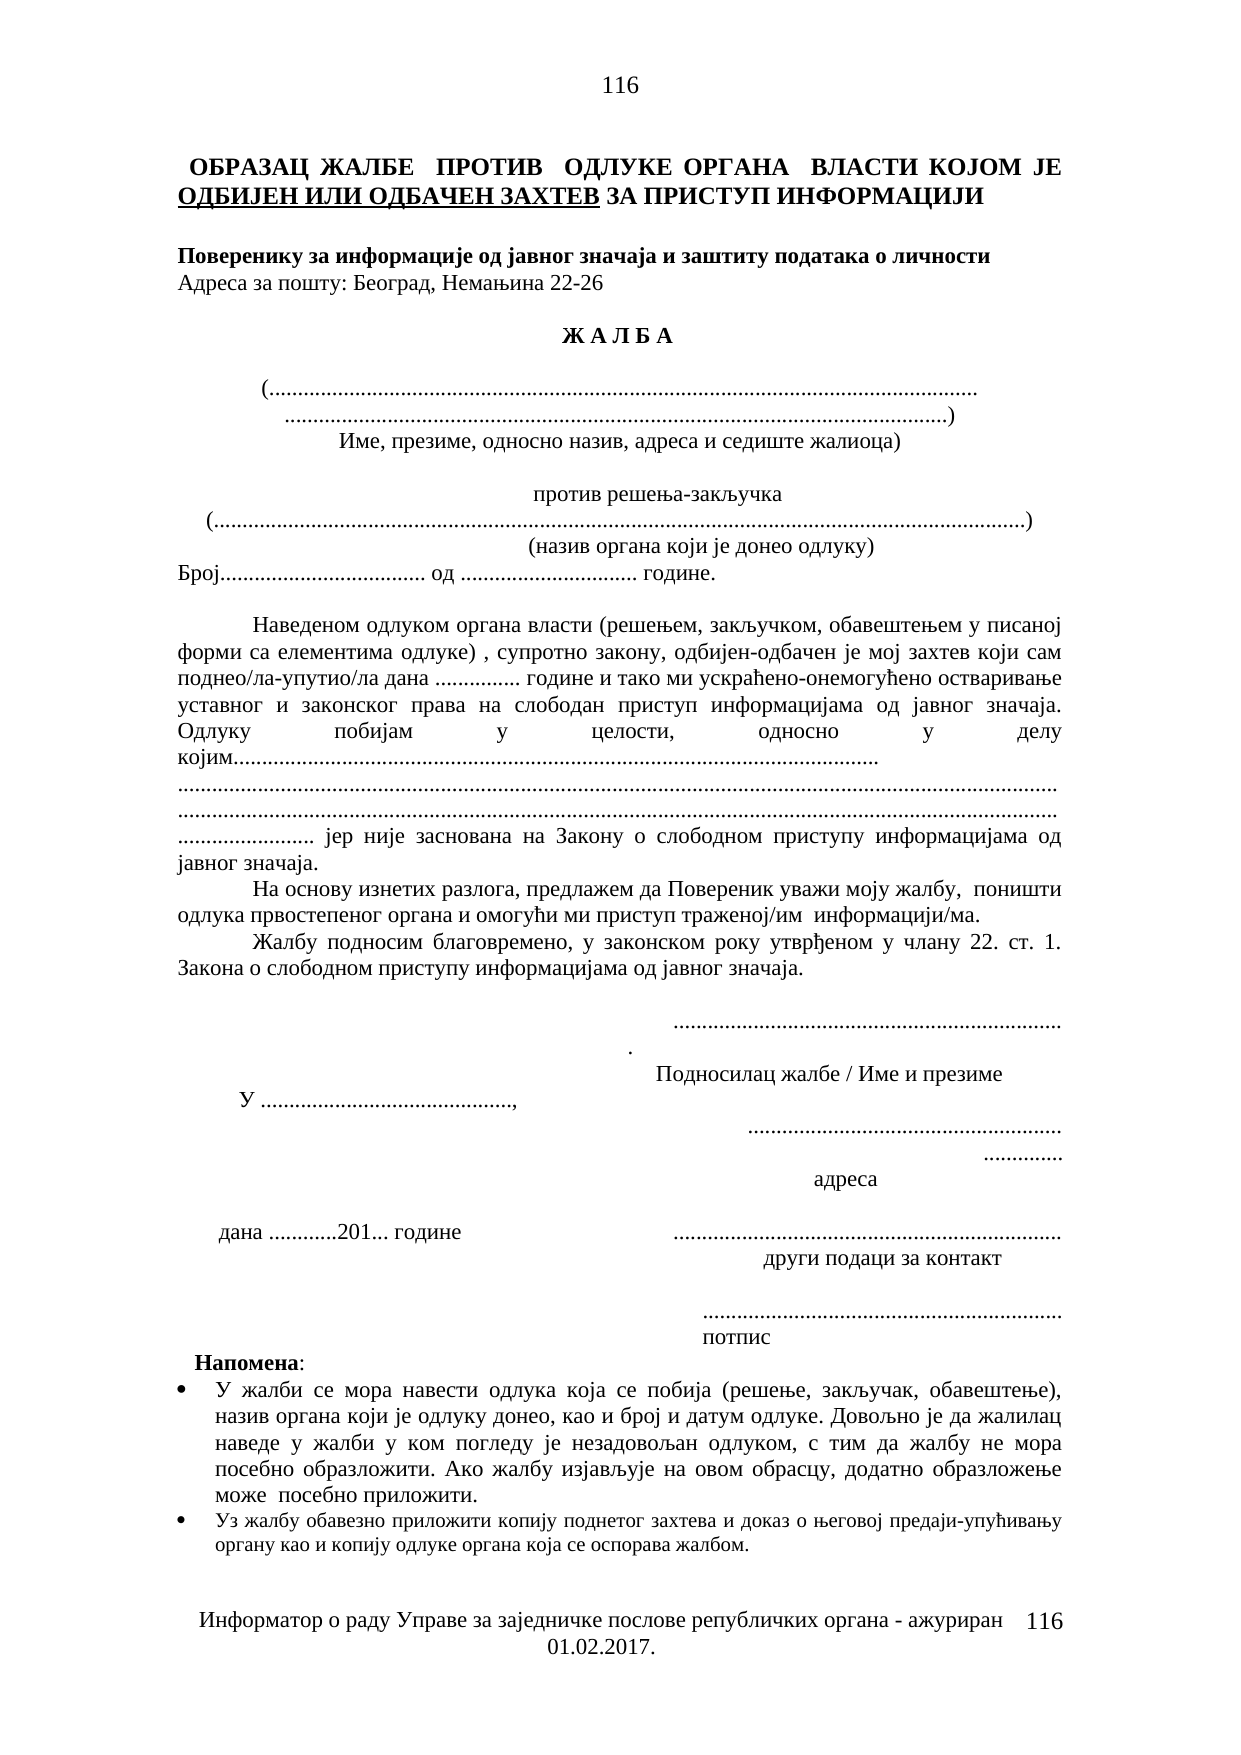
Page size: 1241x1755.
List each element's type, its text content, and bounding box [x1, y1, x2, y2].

text Број.................................... од ............................... године. [177, 559, 1063, 585]
text (назив органа који је донео одлуку) [177, 532, 1063, 559]
text Адреса за пошту: Београд, Немањина 22-26 [177, 269, 1063, 295]
text (............................................................................................................................ [177, 374, 1063, 401]
text Жалбу подносим благовремено, у законском року утврђеном у члану 22. ст. 1. Закона о слободном приступу информацијама од јавног значаја. [177, 928, 1063, 981]
text други подаци за контакт [702, 1244, 1063, 1270]
text ....................................................................................................................) [177, 401, 1063, 427]
text Наведеном одлуком органа власти (решењем, закључком, обавештењем у писаној форми са елементима одлуке) , супротно закону, одбијен-одбачен је мој захтев који сам поднео/ла-упутио/ла дана ............... године и тако ми ускраћено-онемогућено остваривање уставног и законског права на слободан приступ информацијама од јавног значаја. Oдлуку побијам у целости, односно у делу којим................................................................................................................. [177, 612, 1063, 770]
text Напомена: [177, 1349, 1063, 1376]
text дана ............201... године .................................................................... [177, 1218, 1063, 1244]
text Подносилац жалбе / Име и презиме [627, 1059, 1063, 1086]
text ............................................................................................................................................................................................................................................................................................................................................ јер није заснована на Закону о слободном приступу информацијама од јавног значаја. [177, 770, 1063, 875]
text Ж А Л Б А [177, 322, 1063, 348]
text против решења-закључка (..............................................................................................................................................) [177, 480, 1063, 532]
text ..................................................................... [627, 1007, 1063, 1059]
text У ............................................, ..................................................................... [177, 1086, 1063, 1165]
list У жалби се мора навести одлука која се побија (решење, закључак, обавештење), назив органа који је одлуку донео, као и број и датум одлуке. Довољно је да жалилац наведе у жалби у ком погледу је незадовољан одлуком, с тим да жалбу не мора посебно образложити. Ако жалбу изјављује на овом обрасцу, додатно образложење може посебно приложити. [177, 1376, 1063, 1508]
text Име, презиме, односно назив, адреса и седиште жалиоца) [177, 427, 1063, 453]
list Уз жалбу обавезно приложити копију поднетог захтева и доказ о његовој предаји-упућивању органу као и копију одлуке органа која се оспорава жалбом. [177, 1508, 1063, 1556]
subtitle ОБРАЗАЦ ЖАЛБЕ ПРОТИВ ОДЛУКЕ ОРГАНА ВЛАСТИ КОЈОМ ЈЕ ОДБИЈЕН ИЛИ ОДБАЧЕН ЗАХТЕВ ЗА ПРИСТУП ИНФОРМАЦИЈИ [177, 148, 1063, 210]
text Поверенику за информације од јавног значаја и заштиту података о личности [177, 243, 1063, 269]
text ............................................................... потпис [702, 1297, 1063, 1349]
text На основу изнетих разлога, предлажем да Повереник уважи моју жалбу, поништи одлука првостепеног органа и омогући ми приступ траженој/им информацији/ма. [177, 875, 1063, 928]
text адреса [177, 1165, 1063, 1191]
